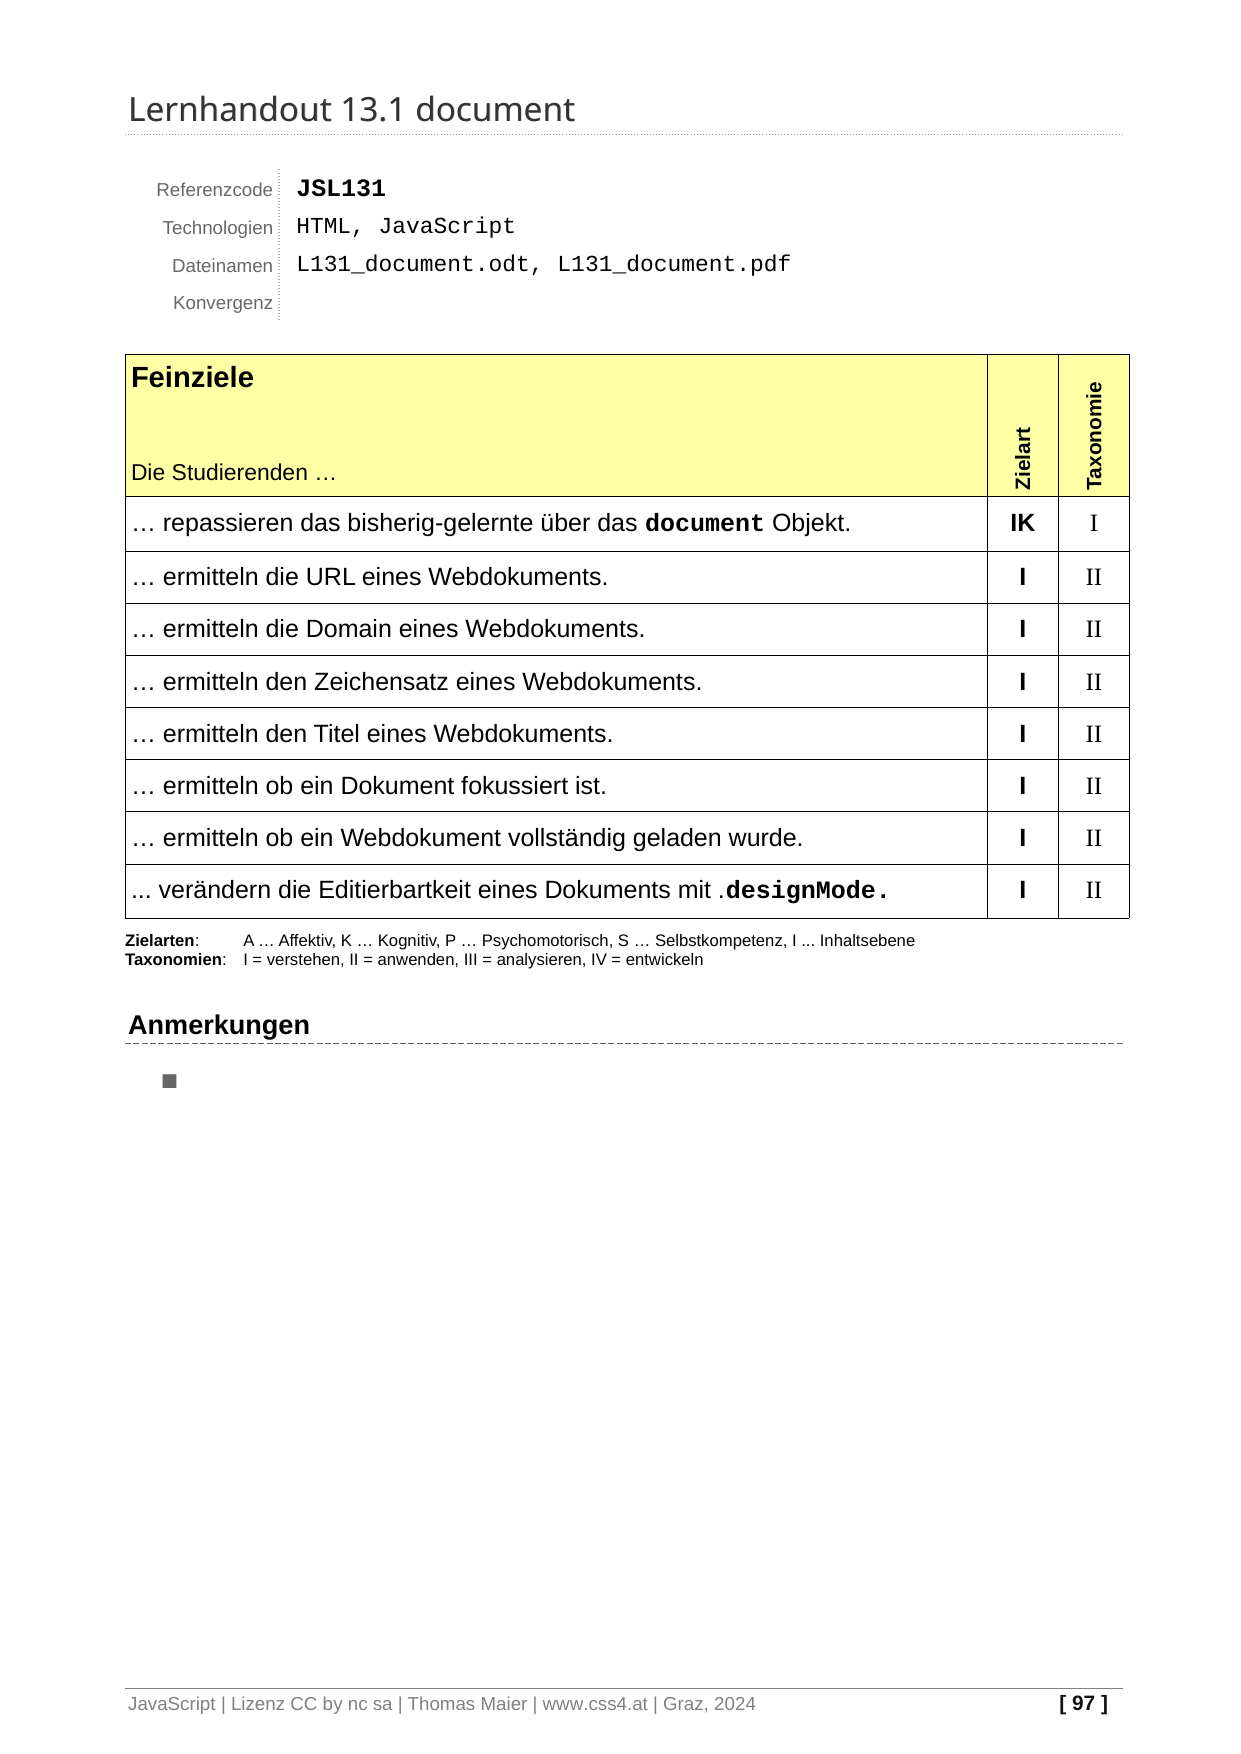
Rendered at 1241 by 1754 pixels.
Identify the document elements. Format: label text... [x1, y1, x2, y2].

table_cell Technologien [125, 209, 278, 247]
table_cell II [1059, 760, 1129, 811]
table_cell L131_document.odt, L131_document.pdf [279, 247, 1129, 284]
table_header JSL131 [279, 169, 1129, 209]
text Zielarten: A … Affektiv, K … Kognitiv, P … Psychomotorisch, S … Selbstkompetenz, I ... Inhaltsebene Taxonomien: I = verstehen, II = anwenden, III = analysieren, IV = entwickeln [125, 931, 1123, 969]
table_cell I [1059, 497, 1129, 551]
table_cell … repassieren das bisherig-gelernte über das document Objekt. [126, 497, 987, 551]
table_cell … ermitteln den Titel eines Webdokuments. [126, 708, 987, 759]
table_cell II [1059, 812, 1129, 864]
table_cell … ermitteln ob ein Dokument fokussiert ist. [126, 760, 987, 811]
table_cell I [988, 812, 1058, 864]
table_cell I [988, 865, 1058, 918]
table_cell I [988, 552, 1058, 603]
table_cell … ermitteln die URL eines Webdokuments. [126, 552, 987, 603]
table_cell I [988, 604, 1058, 655]
table_cell … ermitteln die Domain eines Webdokuments. [126, 604, 987, 655]
text Anmerkungen [125, 1006, 1123, 1043]
table_cell II [1059, 656, 1129, 707]
table_cell II [1059, 865, 1129, 918]
table_cell … ermitteln ob ein Webdokument vollständig geladen wurde. [126, 812, 987, 864]
subtitle Lernhandout 13.1 document [125, 83, 1123, 134]
table_cell Konvergenz [125, 284, 278, 321]
table_cell Dateinamen [125, 247, 278, 284]
table_cell II [1059, 604, 1129, 655]
table_cell II [1059, 552, 1129, 603]
table_header Referenzcode [125, 169, 278, 209]
table_cell [279, 284, 1129, 321]
table_cell IK [988, 497, 1058, 551]
table_cell ... verändern die Editierbartkeit eines Dokuments mit .designMode. [126, 865, 987, 918]
table_header Zielart [988, 355, 1058, 496]
table_cell … ermitteln den Zeichensatz eines Webdokuments. [126, 656, 987, 707]
table_cell I [988, 708, 1058, 759]
table_cell II [1059, 708, 1129, 759]
table_header Feinziele Die Studierenden … [126, 355, 987, 496]
table_cell HTML, JavaScript [279, 209, 1129, 247]
table_header Taxonomie [1059, 355, 1129, 496]
table_cell I [988, 656, 1058, 707]
table_cell I [988, 760, 1058, 811]
